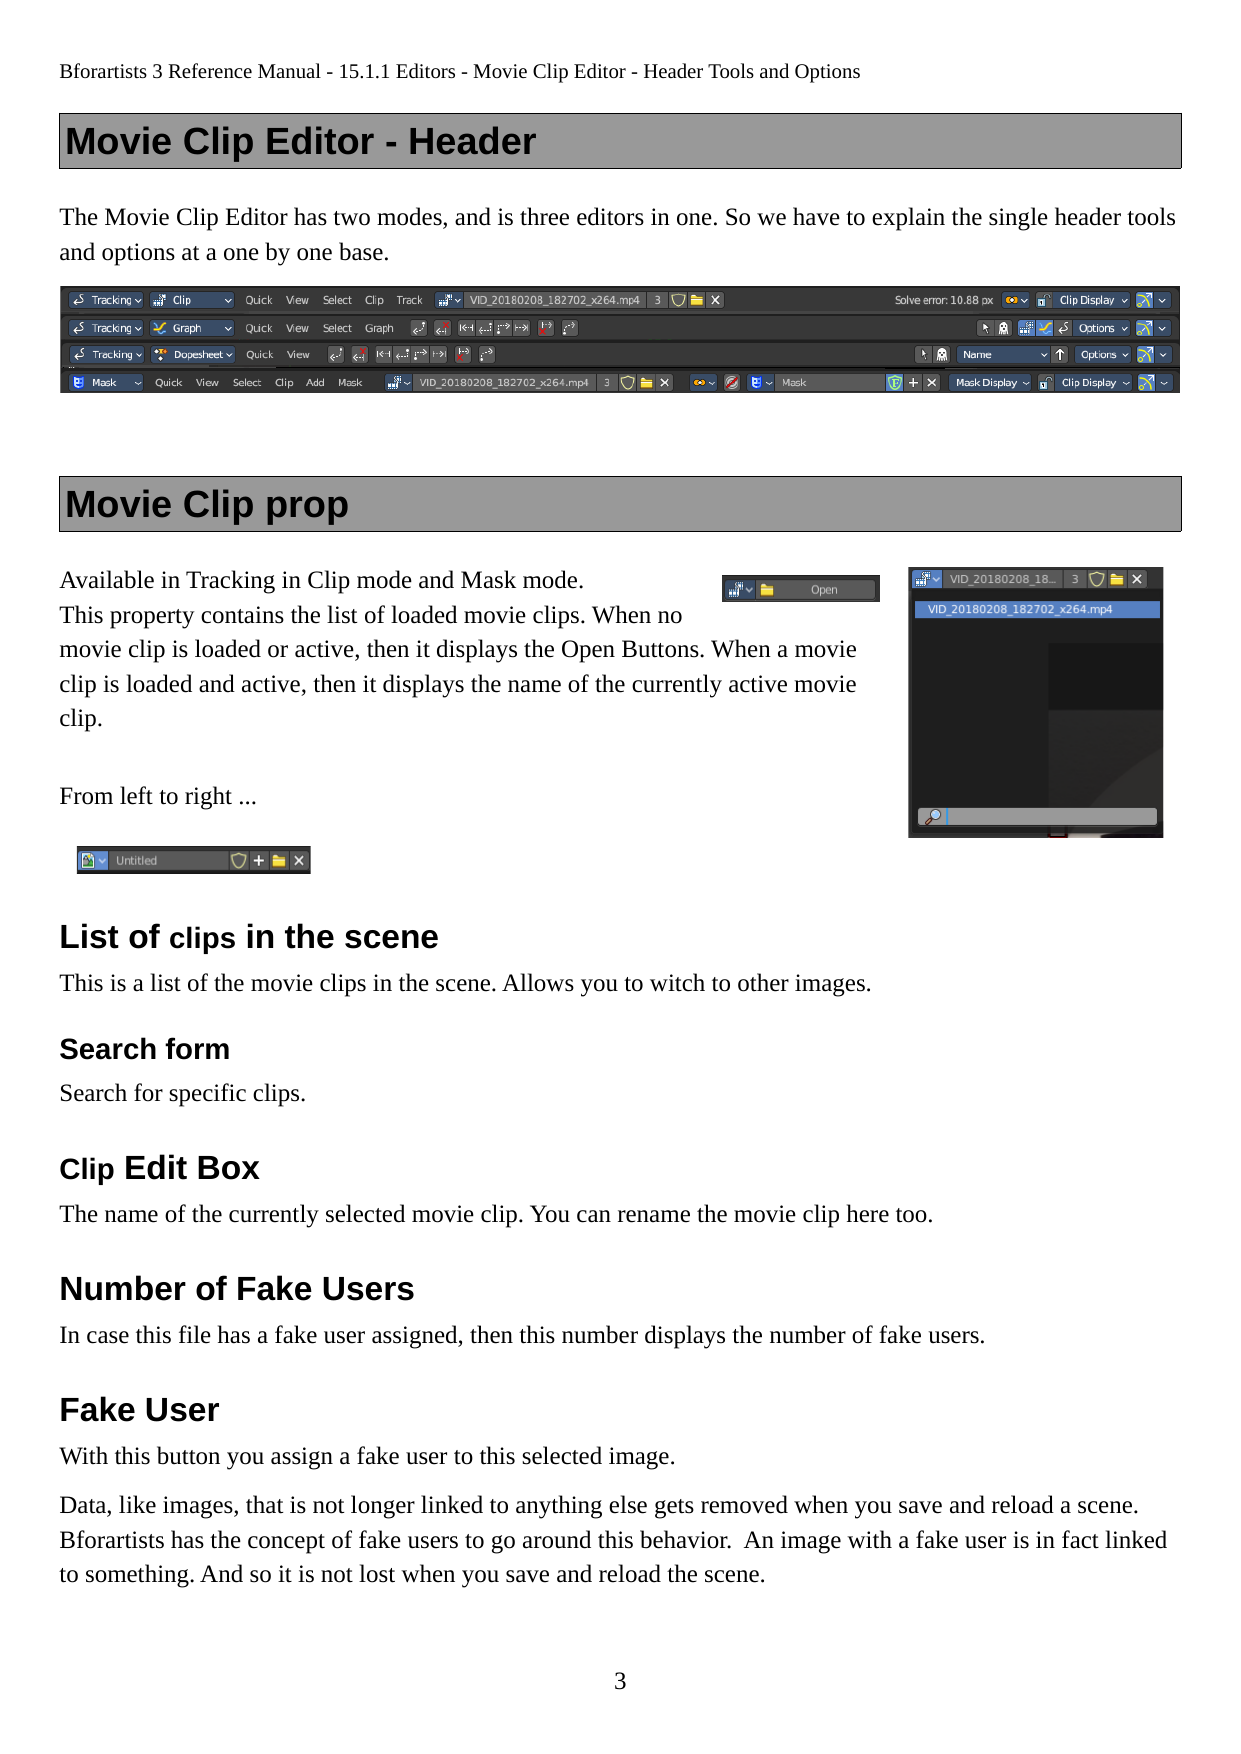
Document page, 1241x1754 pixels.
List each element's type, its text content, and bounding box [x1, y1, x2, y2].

subtitle Clip Edit Box [59, 1148, 1181, 1187]
text Data, like images, that is not longer linked to anything else gets removed when you save and reload a scene. Bforartists has the concept of fake users to go around this behavior. An image with a fake user is in fact linked to something. And so it is not lost when you save and reload the scene. [59, 1490, 1181, 1588]
text This is a list of the movie clips in the scene. Allows you to witch to other images. [59, 968, 1181, 997]
text Search for specific clips. [59, 1078, 1181, 1107]
text The name of the currently selected movie clip. You can rename the movie clip here too. [59, 1199, 1181, 1228]
subtitle Search form [59, 1032, 1181, 1066]
text With this button you assign a fake user to this selected image. [59, 1441, 1181, 1470]
subtitle List of clips in the scene [59, 917, 1181, 956]
picture [722, 575, 880, 602]
text [1164, 781, 1181, 810]
text In case this file has a fake user assigned, then this number displays the number of fake users. [59, 1320, 1181, 1349]
table_header Movie Clip prop [60, 477, 1181, 531]
picture [908, 567, 1164, 838]
text This property contains the list of loaded movie clips. When no movie clip is loaded or active, then it displays the Open Buttons. When a movie clip is loaded and active, then it displays the name of the currently active movie clip. [59, 600, 908, 732]
picture [60, 286, 1180, 393]
subtitle Fake User [59, 1390, 1181, 1429]
picture [76, 846, 311, 874]
table_header Movie Clip Editor - Header [60, 114, 1181, 168]
text The Movie Clip Editor has two modes, and is three editors in one. So we have to explain the single header tools and options at a one by one base. [59, 202, 1181, 266]
text Available in Tracking in Clip mode and Mask mode. [59, 566, 1181, 594]
subtitle Number of Fake Users [59, 1269, 1181, 1308]
text From left to right ... [59, 781, 908, 810]
